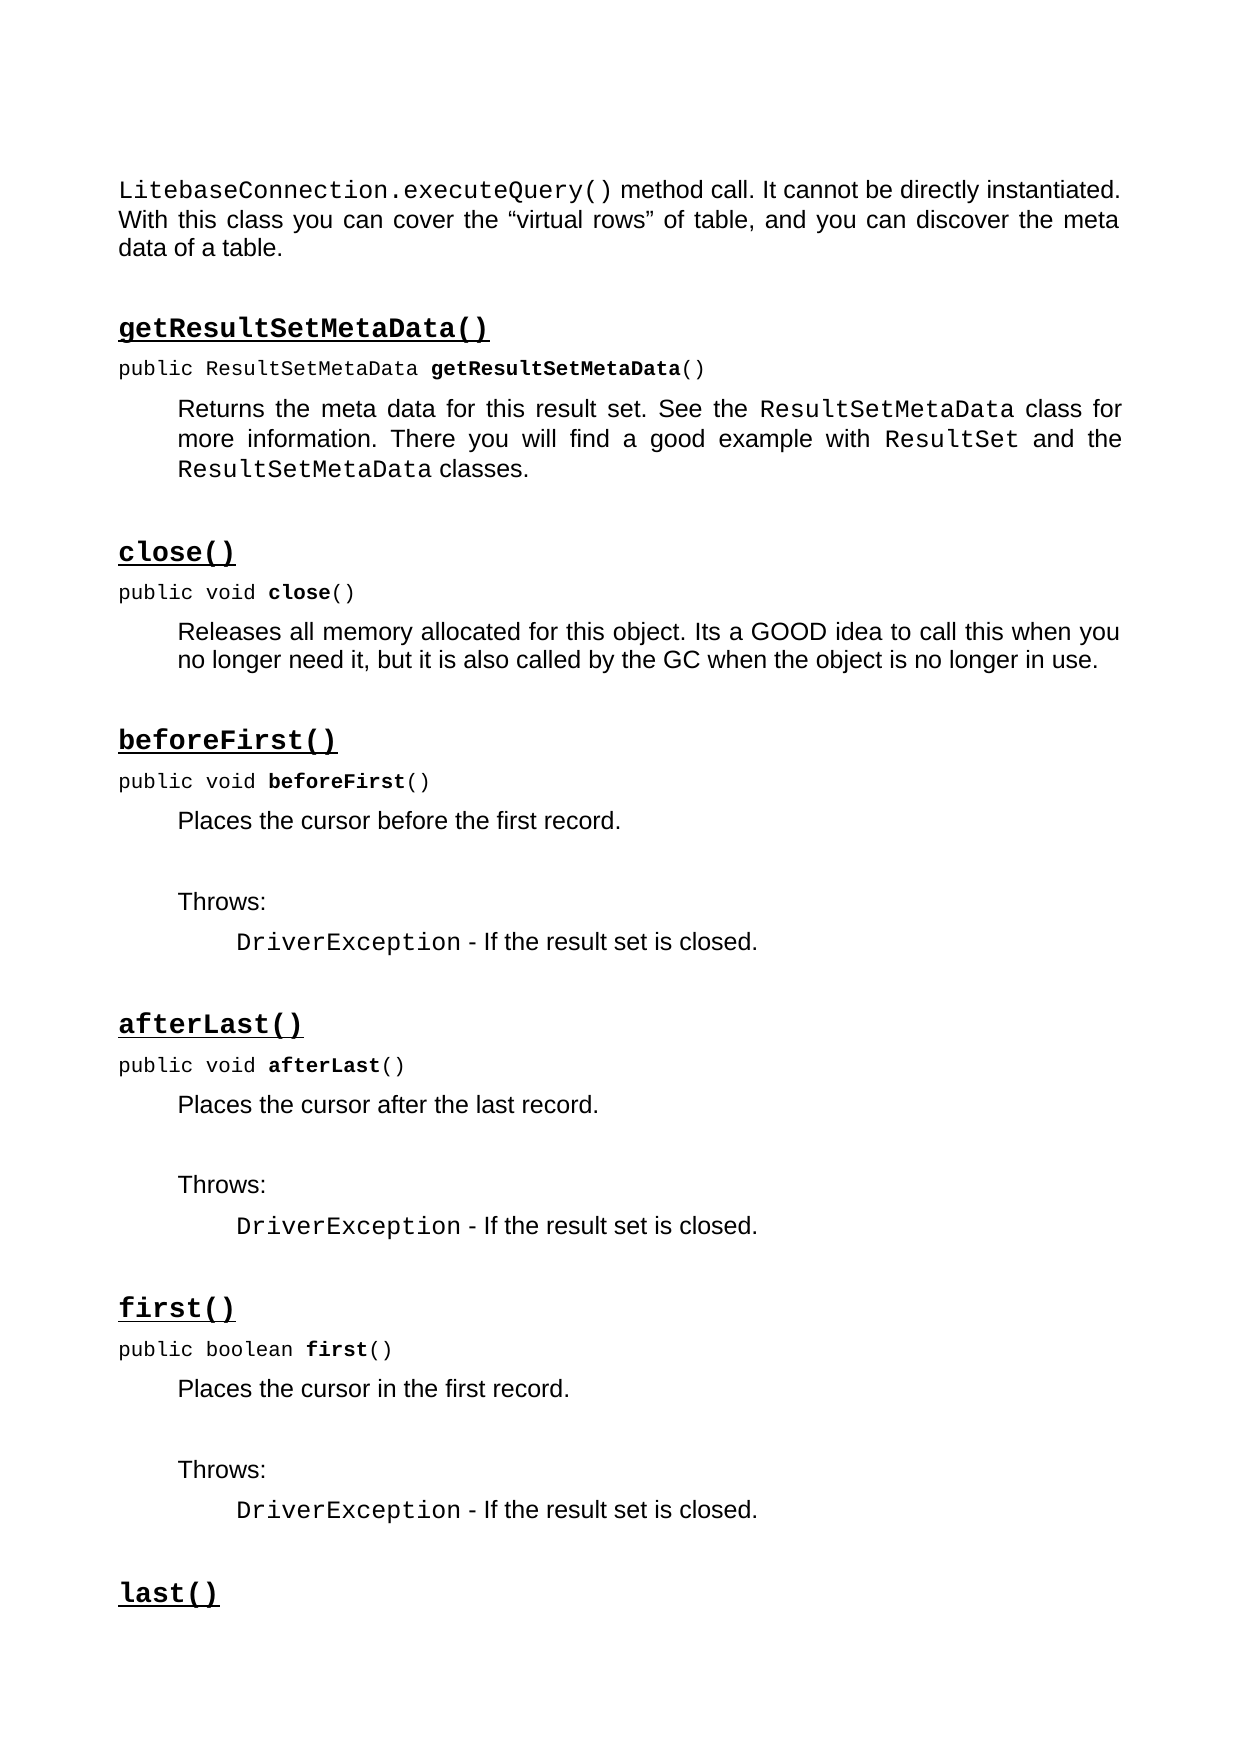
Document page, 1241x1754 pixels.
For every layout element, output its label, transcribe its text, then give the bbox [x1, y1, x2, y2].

text Throws: [118, 1171, 1122, 1199]
text public ResultSetMetaData getResultSetMetaData() [118, 358, 1122, 382]
list Places the cursor in the first record. [177, 1375, 1122, 1403]
text public void afterLast() [118, 1055, 1122, 1078]
list Releases all memory allocated for this object. Its a GOOD idea to call this when you no longer need it, but it is also called by the GC when the object is no longer in use. [177, 618, 1122, 674]
text Throws: [118, 887, 1122, 915]
list Places the cursor before the first record. [177, 807, 1122, 834]
list DriverException - If the result set is closed. [236, 1496, 1122, 1526]
text Throws: [118, 1455, 1122, 1483]
list DriverException - If the result set is closed. [236, 928, 1122, 958]
subtitle afterLast() [118, 1010, 1122, 1042]
subtitle last() [118, 1578, 1122, 1610]
text public boolean first() [118, 1339, 1122, 1362]
list Returns the meta data for this result set. See the ResultSetMetaData class for more information. There you will find a good example with ResultSet and the ResultSetMetaData classes. [177, 394, 1122, 485]
subtitle beforeFirst() [118, 726, 1122, 758]
subtitle close() [118, 537, 1122, 569]
text LitebaseConnection.executeQuery() method call. It cannot be directly instantiated. With this class you can cover the “virtual rows” of table, and you can discover the meta data of a table. [118, 176, 1122, 261]
list DriverException - If the result set is closed. [236, 1212, 1122, 1242]
list Places the cursor after the last record. [177, 1091, 1122, 1119]
text public void beforeFirst() [118, 771, 1122, 794]
text public void close() [118, 582, 1122, 605]
subtitle getResultSetMetaData() [118, 314, 1122, 346]
subtitle first() [118, 1294, 1122, 1326]
